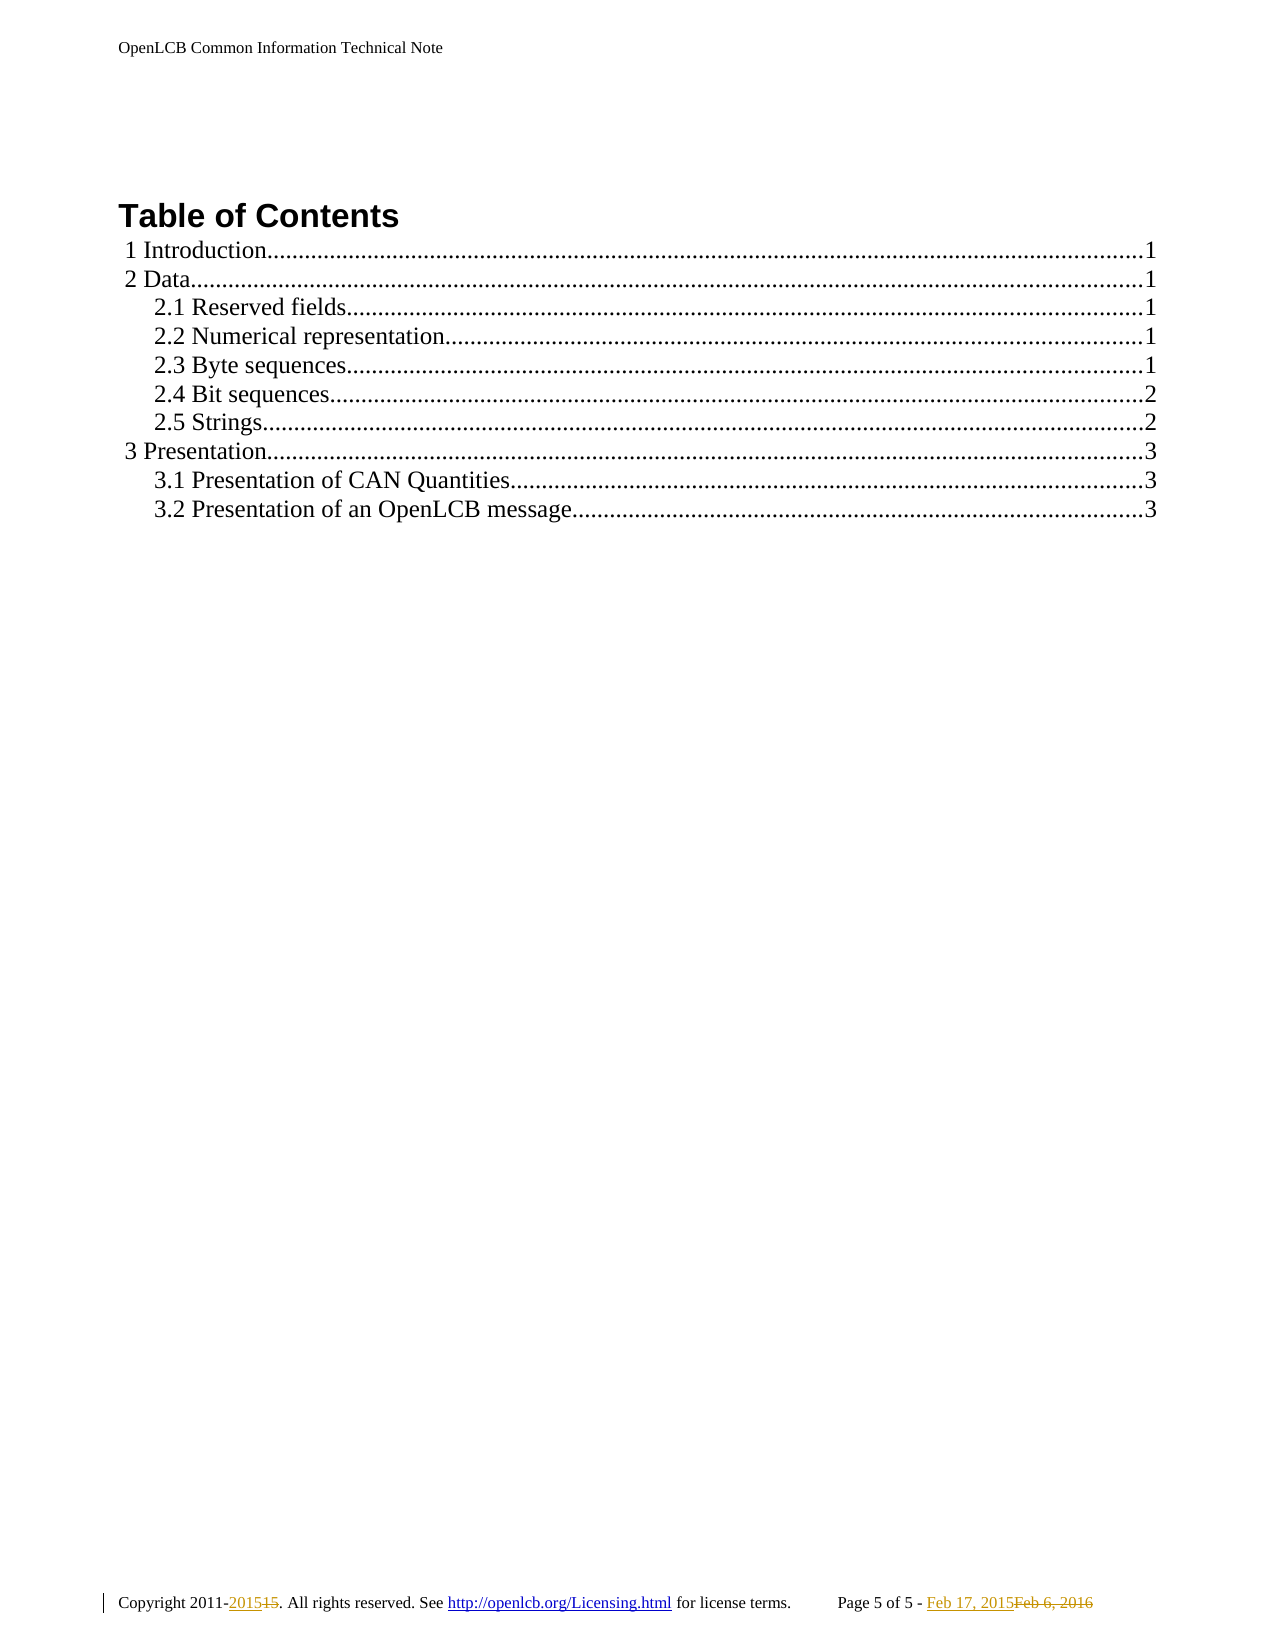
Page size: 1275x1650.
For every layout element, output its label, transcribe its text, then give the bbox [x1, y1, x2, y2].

text 3.1 Presentation of CAN Quantities 3 [148, 465, 1157, 494]
subtitle Table of Contents [118, 196, 1157, 235]
text 2.3 Byte sequences 1 [148, 350, 1157, 379]
text 2.2 Numerical representation 1 [148, 321, 1157, 350]
text 1 Introduction 1 [118, 235, 1157, 264]
text 3 Presentation 3 [118, 436, 1157, 465]
text 2.5 Strings 2 [148, 407, 1157, 436]
text 2.4 Bit sequences 2 [148, 379, 1157, 407]
text 2.1 Reserved fields 1 [148, 292, 1157, 321]
text 3.2 Presentation of an OpenLCB message 3 [148, 494, 1157, 522]
text 2 Data 1 [118, 264, 1157, 292]
